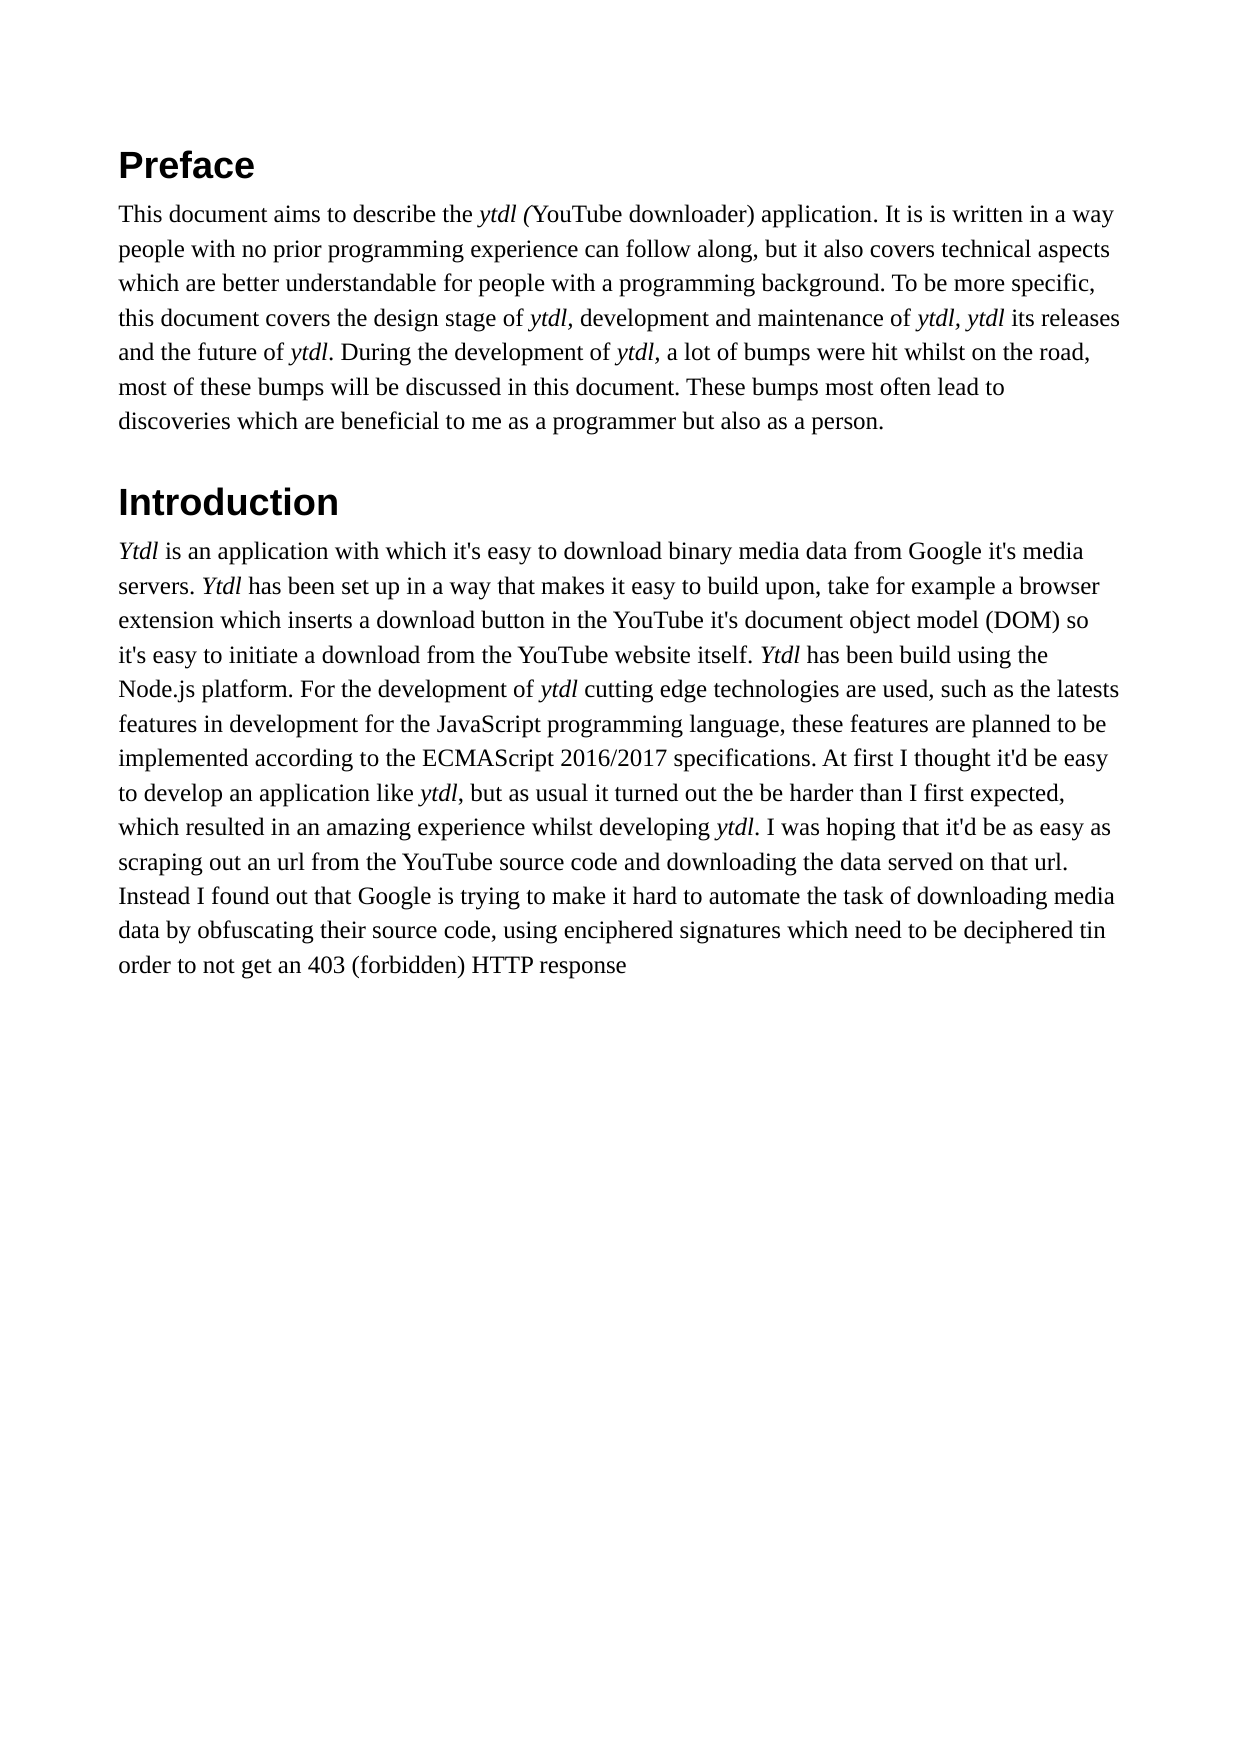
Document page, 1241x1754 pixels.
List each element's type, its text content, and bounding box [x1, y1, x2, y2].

subtitle Preface [118, 143, 1122, 187]
text Ytdl is an application with which it's easy to download binary media data from Google it's media servers. Ytdl has been set up in a way that makes it easy to build upon, take for example a browser extension which inserts a download button in the YouTube it's document object model (DOM) so it's easy to initiate a download from the YouTube website itself. Ytdl has been build using the Node.js platform. For the development of ytdl cutting edge technologies are used, such as the latests features in development for the JavaScript programming language, these features are planned to be implemented according to the ECMAScript 2016/2017 specifications. At first I thought it'd be easy to develop an application like ytdl, but as usual it turned out the be harder than I first expected, which resulted in an amazing experience whilst developing ytdl. I was hoping that it'd be as easy as scraping out an url from the YouTube source code and downloading the data served on that url. Instead I found out that Google is trying to make it hard to automate the task of downloading media data by obfuscating their source code, using enciphered signatures which need to be deciphered tin order to not get an 403 (forbidden) HTTP response [118, 536, 1122, 979]
text This document aims to describe the ytdl (YouTube downloader) application. It is is written in a way people with no prior programming experience can follow along, but it also covers technical aspects which are better understandable for people with a programming background. To be more specific, this document covers the design stage of ytdl, development and maintenance of ytdl, ytdl its releases and the future of ytdl. During the development of ytdl, a lot of bumps were hit whilst on the road, most of these bumps will be discussed in this document. These bumps most often lead to discoveries which are beneficial to me as a programmer but also as a person. [118, 199, 1122, 435]
subtitle Introduction [118, 480, 1122, 524]
